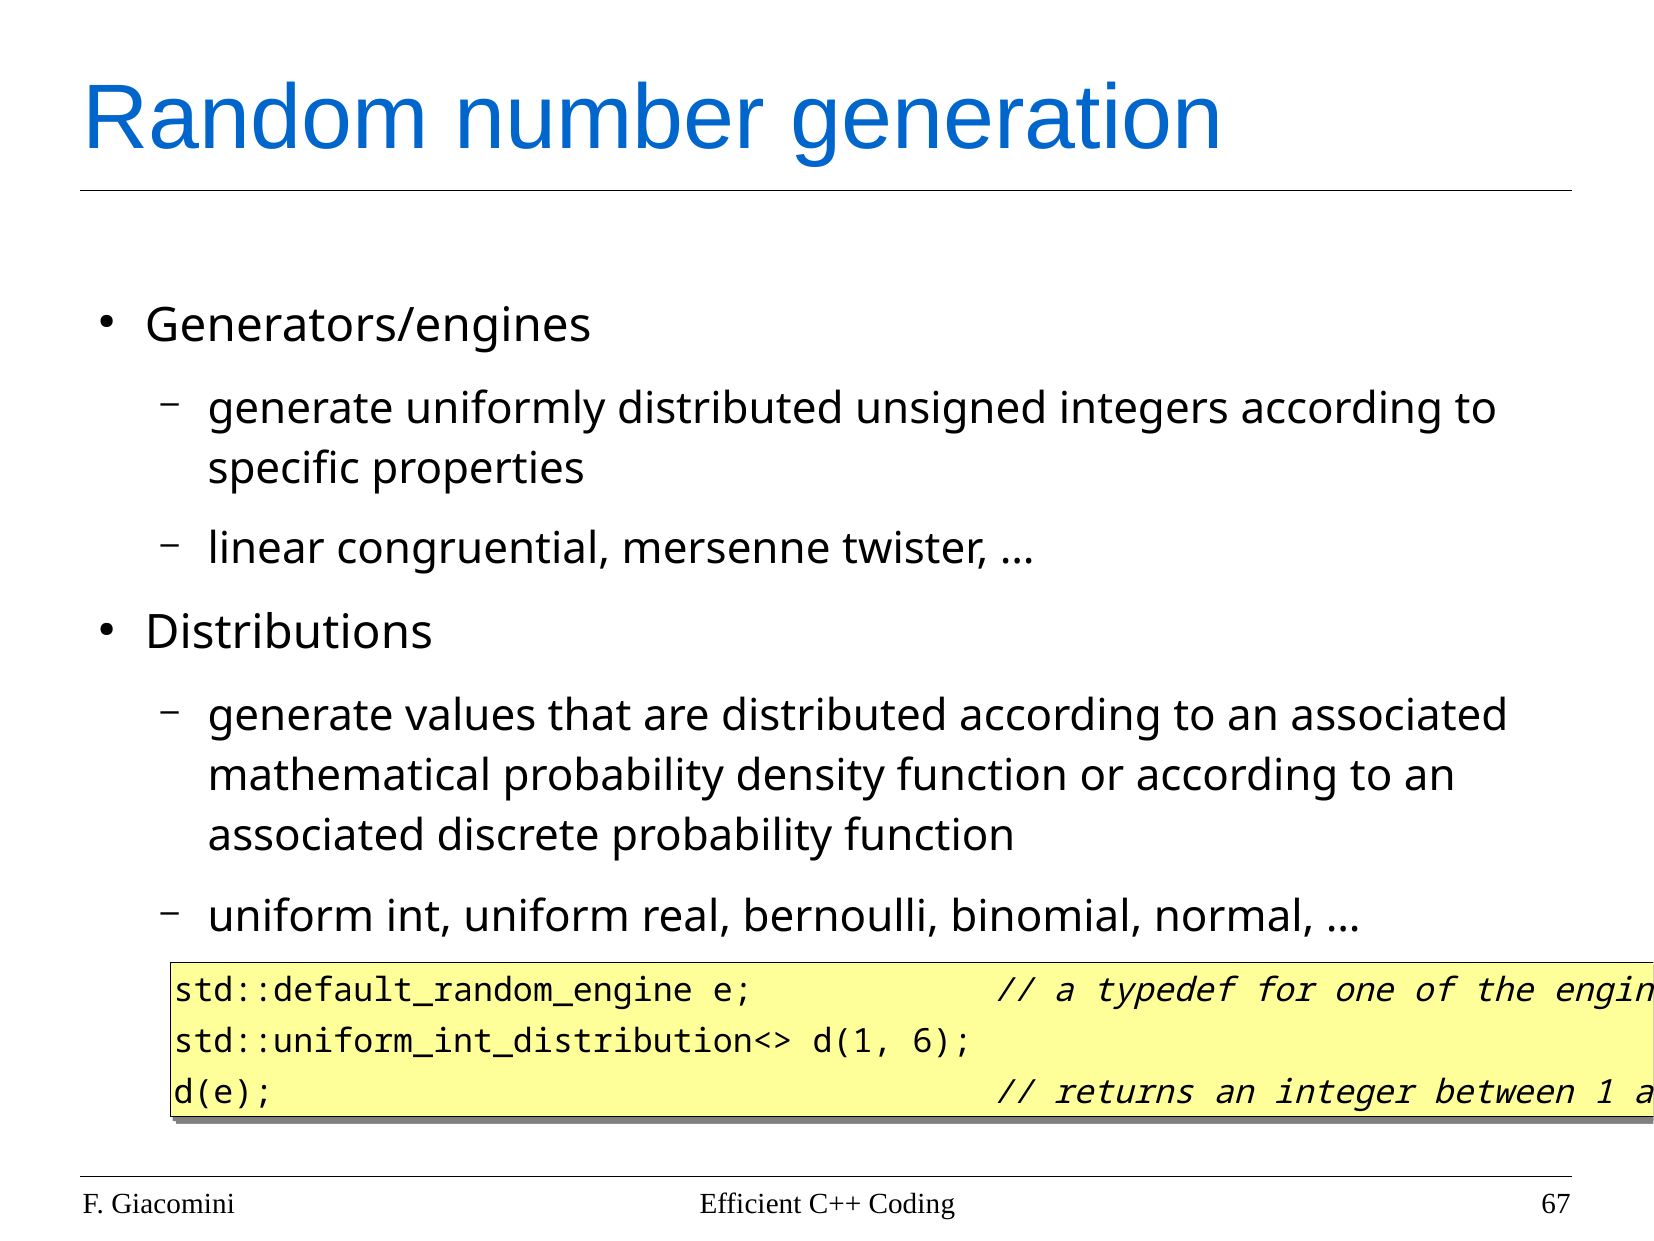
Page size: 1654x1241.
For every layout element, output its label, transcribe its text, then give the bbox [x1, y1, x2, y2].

text_box std::default_random_engine e; // a typedef for one of the engines std::uniform_int_distribution<> d(1, 6); d(e); // returns an integer between 1 and 6 [170, 962, 1654, 1117]
title Random number generation [82, 49, 1571, 184]
list Generators/engines generate uniformly distributed unsigned integers according to specific properties linear congruential, mersenne twister, … Distributions generate values that are distributed according to an associated mathematical probability density function or according to an associated discrete probability function uniform int, uniform real, bernoulli, binomial, normal, … [82, 290, 1571, 946]
